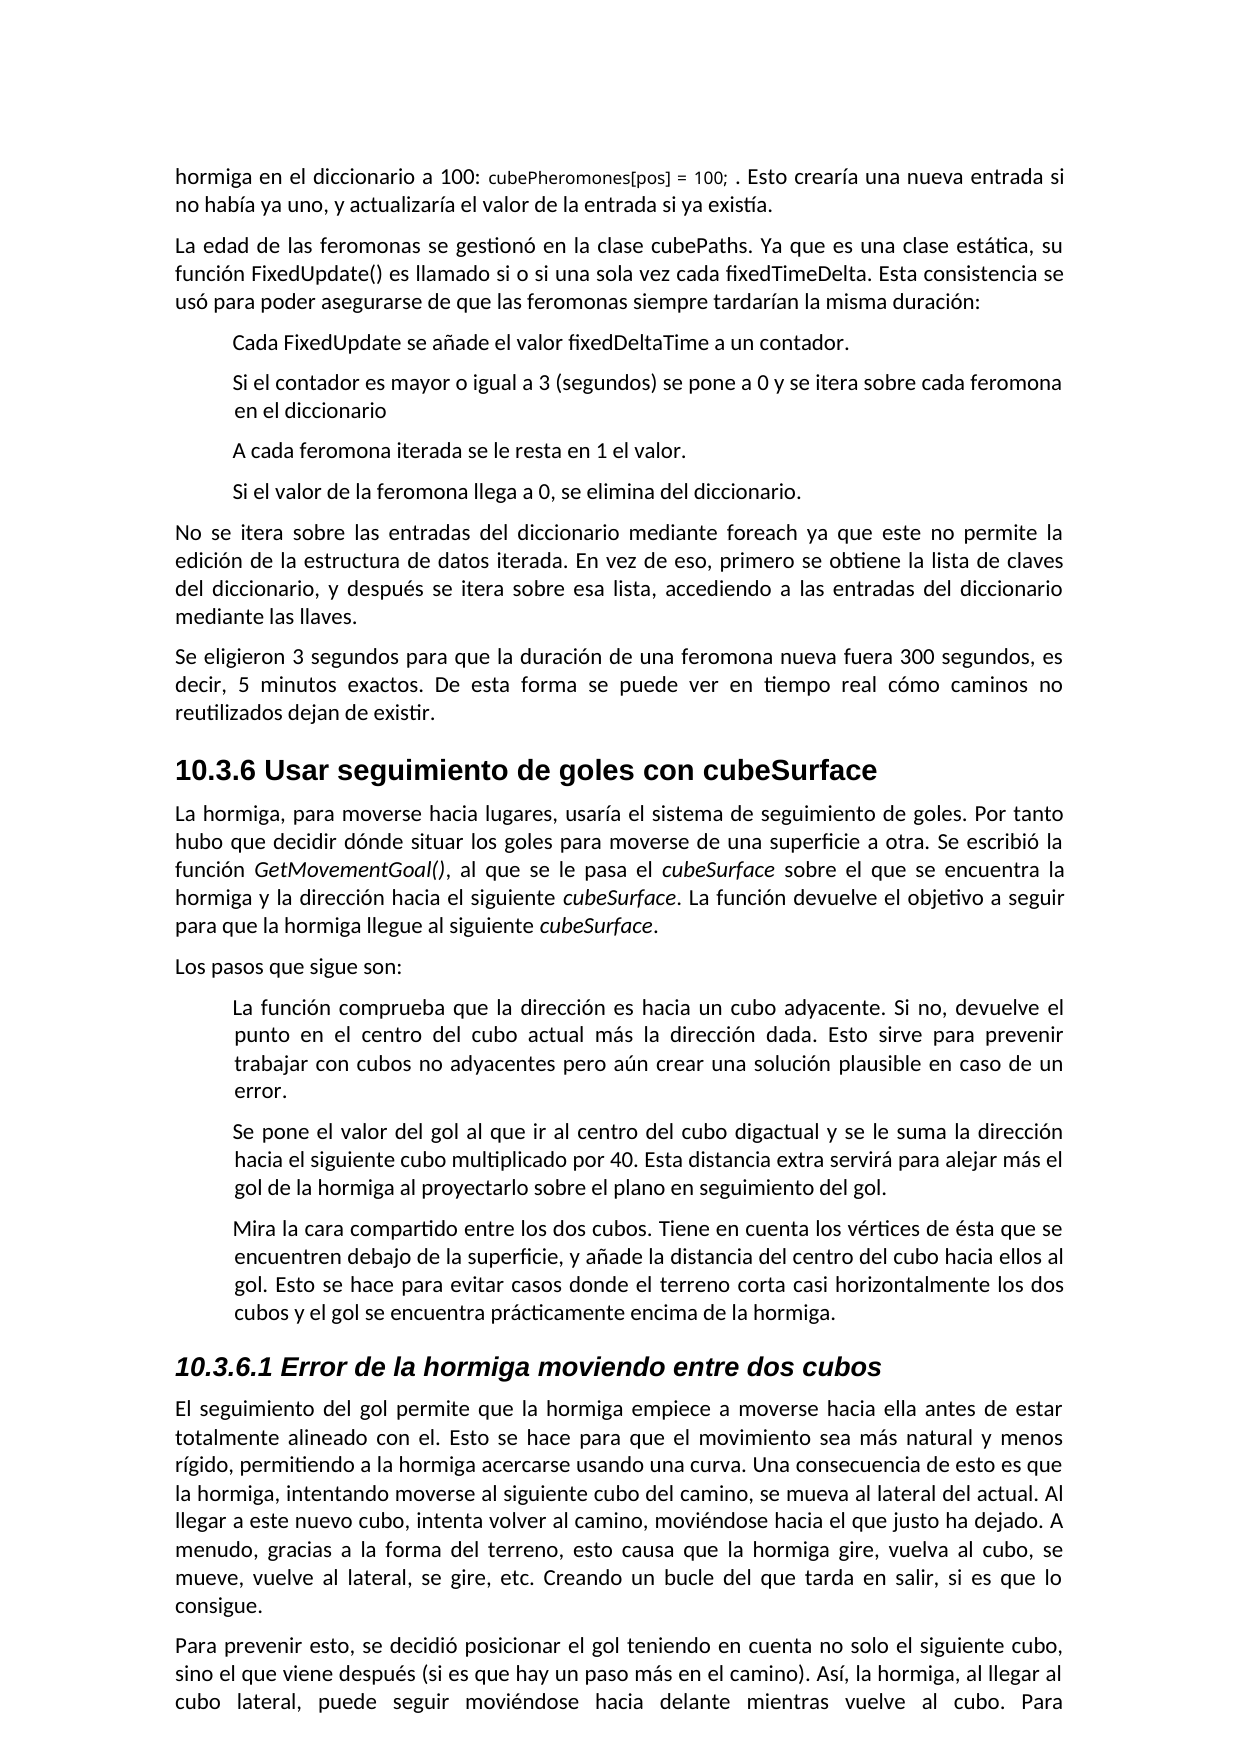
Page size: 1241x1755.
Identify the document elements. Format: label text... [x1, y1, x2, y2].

text Se eligieron 3 segundos para que la duración de una feromona nueva fuera 300 segundos, es decir, 5 minutos exactos. De esta forma se puede ver en tiempo real cómo caminos no reutilizados dejan de existir. [175, 642, 1065, 726]
text El seguimiento del gol permite que la hormiga empiece a moverse hacia ella antes de estar totalmente alineado con el. Esto se hace para que el movimiento sea más natural y menos rígido, permitiendo a la hormiga acercarse usando una curva. Una consecuencia de esto es que la hormiga, intentando moverse al siguiente cubo del camino, se mueva al lateral del actual. Al llegar a este nuevo cubo, intenta volver al camino, moviéndose hacia el que justo ha dejado. A menudo, gracias a la forma del terreno, esto causa que la hormiga gire, vuelva al cubo, se mueve, vuelve al lateral, se gire, etc. Creando un bucle del que tarda en salir, si es que lo consigue. [175, 1394, 1065, 1619]
list Cada FixedUpdate se añade el valor fixedDeltaTime a un contador. [204, 328, 1065, 356]
list Mira la cara compartido entre los dos cubos. Tiene en cuenta los vértices de ésta que se encuentren debajo de la superficie, y añade la distancia del centro del cubo hacia ellos al gol. Esto se hace para evitar casos donde el terreno corta casi horizontalmente los dos cubos y el gol se encuentra prácticamente encima de la hormiga. [204, 1214, 1065, 1326]
text No se itera sobre las entradas del diccionario mediante foreach ya que este no permite la edición de la estructura de datos iterada. En vez de eso, primero se obtiene la lista de claves del diccionario, y después se itera sobre esa lista, accediendo a las entradas del diccionario mediante las llaves. [175, 518, 1065, 630]
subtitle Usar seguimiento de goles con cubeSurface [175, 753, 1065, 787]
list La función comprueba que la dirección es hacia un cubo adyacente. Si no, devuelve el punto en el centro del cubo actual más la dirección dada. Esto sirve para prevenir trabajar con cubos no adyacentes pero aún crear una solución plausible en caso de un error. [204, 993, 1065, 1105]
text La hormiga, para moverse hacia lugares, usaría el sistema de seguimiento de goles. Por tanto hubo que decidir dónde situar los goles para moverse de una superficie a otra. Se escribió la función GetMovementGoal(), al que se le pasa el cubeSurface sobre el que se encuentra la hormiga y la dirección hacia el siguiente cubeSurface. La función devuelve el objetivo a seguir para que la hormiga llegue al siguiente cubeSurface. [175, 799, 1065, 939]
list Si el contador es mayor o igual a 3 (segundos) se pone a 0 y se itera sobre cada feromona en el diccionario [204, 368, 1065, 424]
text Para prevenir esto, se decidió posicionar el gol teniendo en cuenta no solo el siguiente cubo, sino el que viene después (si es que hay un paso más en el camino). Así, la hormiga, al llegar al cubo lateral, puede seguir moviéndose hacia delante mientras vuelve al cubo. Para [175, 1631, 1065, 1715]
text La edad de las feromonas se gestionó en la clase cubePaths. Ya que es una clase estática, su función FixedUpdate() es llamado si o si una sola vez cada fixedTimeDelta. Esta consistencia se usó para poder asegurarse de que las feromonas siempre tardarían la misma duración: [175, 231, 1065, 315]
list Se pone el valor del gol al que ir al centro del cubo digactual y se le suma la dirección hacia el siguiente cubo multiplicado por 40. Esta distancia extra servirá para alejar más el gol de la hormiga al proyectarlo sobre el plano en seguimiento del gol. [204, 1117, 1065, 1201]
list Si el valor de la feromona llega a 0, se elimina del diccionario. [204, 477, 1065, 505]
text Los pasos que sigue son: [175, 952, 1065, 980]
text hormiga en el diccionario a 100: cubePheromones[pos] = 100; . Esto crearía una nueva entrada si no había ya uno, y actualizaría el valor de la entrada si ya existía. [175, 162, 1065, 218]
list A cada feromona iterada se le resta en 1 el valor. [204, 437, 1065, 465]
subtitle Error de la hormiga moviendo entre dos cubos [175, 1351, 1065, 1382]
